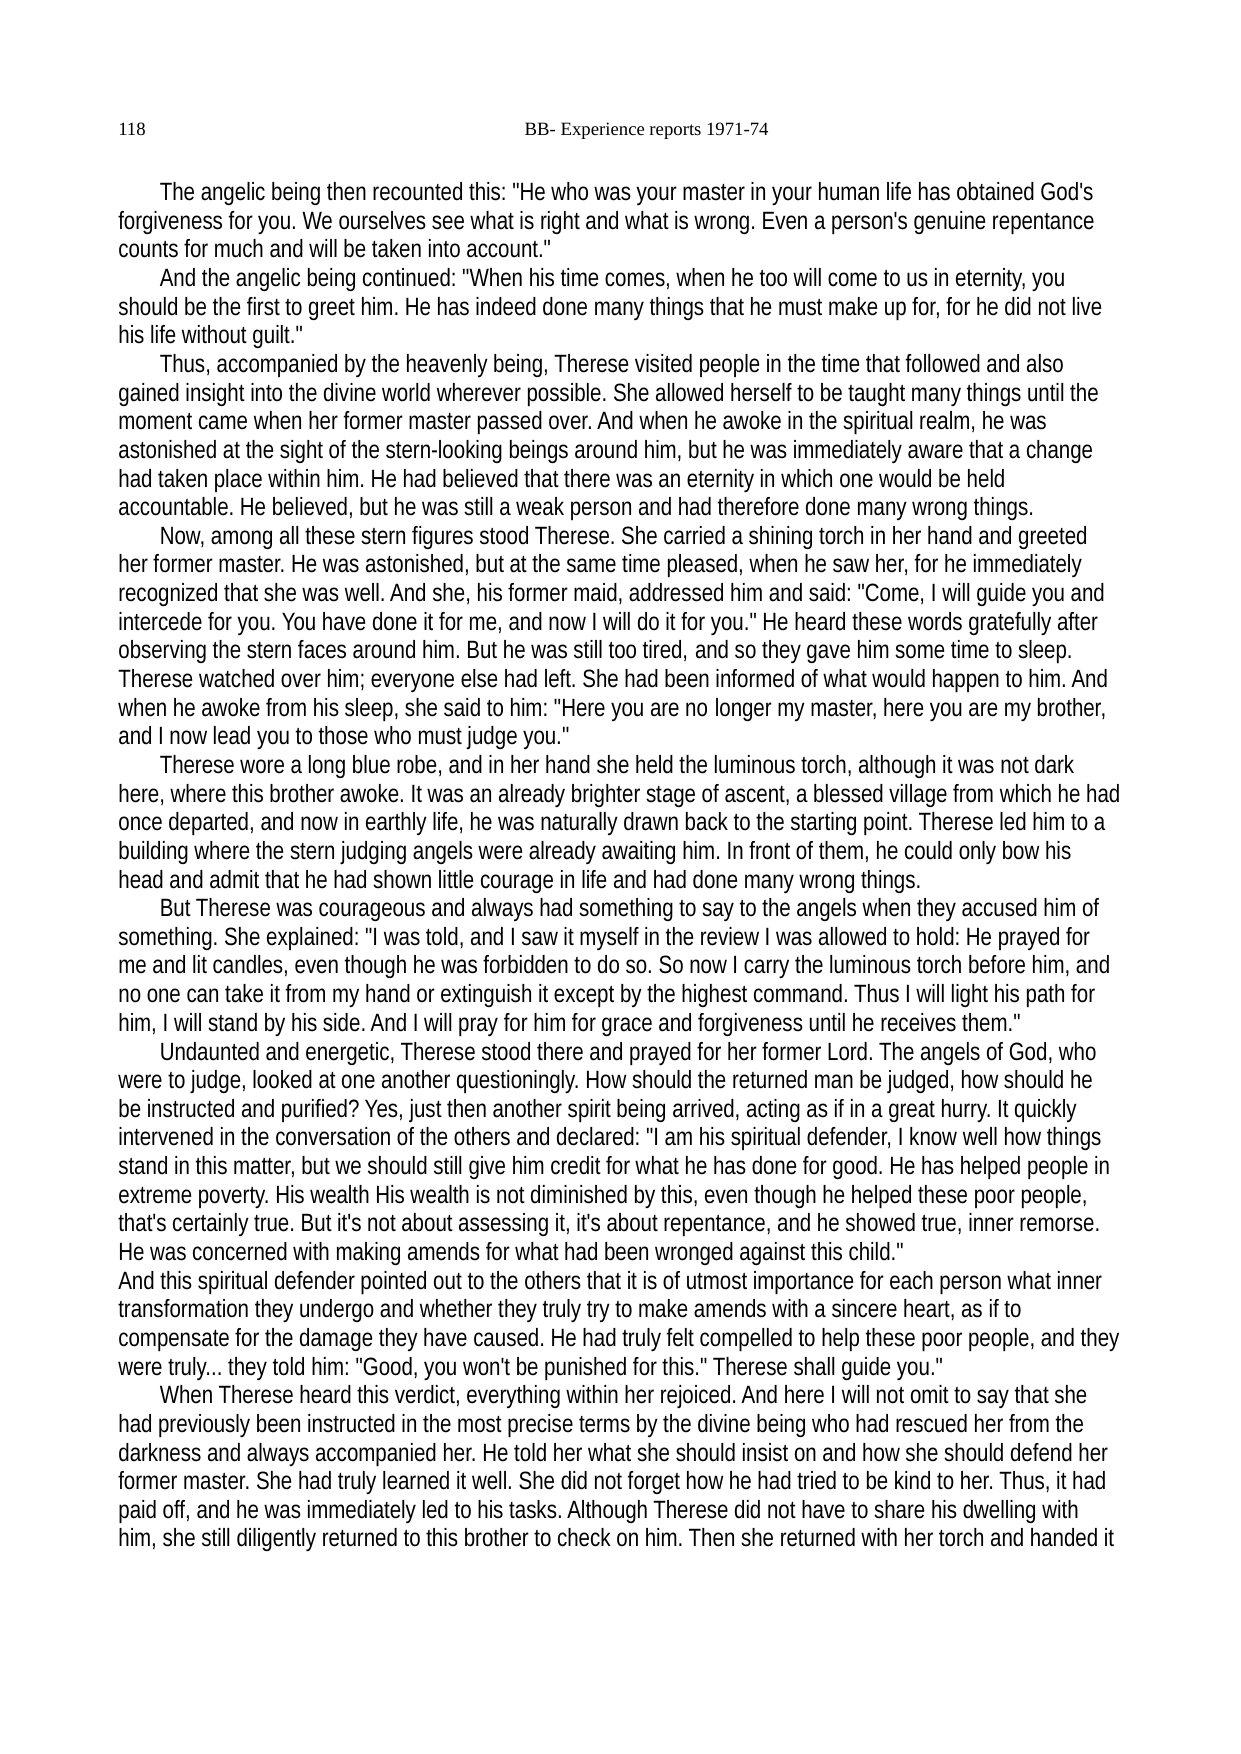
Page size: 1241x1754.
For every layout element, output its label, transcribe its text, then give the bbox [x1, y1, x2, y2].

text The angelic being then recounted this: "He who was your master in your human life has obtained God's forgiveness for you. We ourselves see what is right and what is wrong. Even a person's genuine repentance counts for much and will be taken into account." [118, 177, 1123, 263]
text Thus, accompanied by the heavenly being, Therese visited people in the time that followed and also gained insight into the divine world wherever possible. She allowed herself to be taught many things until the moment came when her former master passed over. And when he awoke in the spiritual realm, he was astonished at the sight of the stern-looking beings around him, but he was immediately aware that a change had taken place within him. He had believed that there was an eternity in which one would be held accountable. He believed, but he was still a weak person and had therefore done many wrong things. [118, 349, 1123, 521]
text Therese wore a long blue robe, and in her hand she held the luminous torch, although it was not dark here, where this brother awoke. It was an already brighter stage of ascent, a blessed village from which he had once departed, and now in earthly life, he was naturally drawn back to the starting point. Therese led him to a building where the stern judging angels were already awaiting him. In front of them, he could only bow his head and admit that he had shown little courage in life and had done many wrong things. [118, 750, 1123, 893]
text But Therese was courageous and always had something to say to the angels when they accused him of something. She explained: "I was told, and I saw it myself in the review I was allowed to hold: He prayed for me and lit candles, even though he was forbidden to do so. So now I carry the luminous torch before him, and no one can take it from my hand or extinguish it except by the highest command. Thus I will light his path for him, I will stand by his side. And I will pray for him for grace and forgiveness until he receives them." [118, 893, 1123, 1036]
text And the angelic being continued: "When his time comes, when he too will come to us in eternity, you should be the first to greet him. He has indeed done many things that he must make up for, for he did not live his life without guilt." [118, 263, 1123, 349]
text Now, among all these stern figures stood Therese. She carried a shining torch in her hand and greeted her former master. He was astonished, but at the same time pleased, when he saw her, for he immediately recognized that she was well. And she, his former maid, addressed him and said: "Come, I will guide you and intercede for you. You have done it for me, and now I will do it for you." He heard these words gratefully after observing the stern faces around him. But he was still too tired, and so they gave him some time to sleep. Therese watched over him; everyone else had left. She had been informed of what would happen to him. And when he awoke from his sleep, she said to him: "Here you are no longer my master, here you are my brother, and I now lead you to those who must judge you." [118, 521, 1123, 750]
text Undaunted and energetic, Therese stood there and prayed for her former Lord. The angels of God, who were to judge, looked at one another questioningly. How should the returned man be judged, how should he be instructed and purified? Yes, just then another spirit being arrived, acting as if in a great hurry. It quickly intervened in the conversation of the others and declared: "I am his spiritual defender, I know well how things stand in this matter, but we should still give him credit for what he has done for good. He has helped people in extreme poverty. His wealth His wealth is not diminished by this, even though he helped these poor people, that's certainly true. But it's not about assessing it, it's about repentance, and he showed true, inner remorse. He was concerned with making amends for what had been wronged against this child." [118, 1036, 1123, 1266]
text And this spiritual defender pointed out to the others that it is of utmost importance for each person what inner transformation they undergo and whether they truly try to make amends with a sincere heart, as if to compensate for the damage they have caused. He had truly felt compelled to help these poor people, and they were truly... they told him: "Good, you won't be punished for this." Therese shall guide you." [118, 1266, 1123, 1380]
text When Therese heard this verdict, everything within her rejoiced. And here I will not omit to say that she had previously been instructed in the most precise terms by the divine being who had rescued her from the darkness and always accompanied her. He told her what she should insist on and how she should defend her former master. She had truly learned it well. She did not forget how he had tried to be kind to her. Thus, it had paid off, and he was immediately led to his tasks. Although Therese did not have to share his dwelling with him, she still diligently returned to this brother to check on him. Then she returned with her torch and handed it [118, 1380, 1123, 1552]
